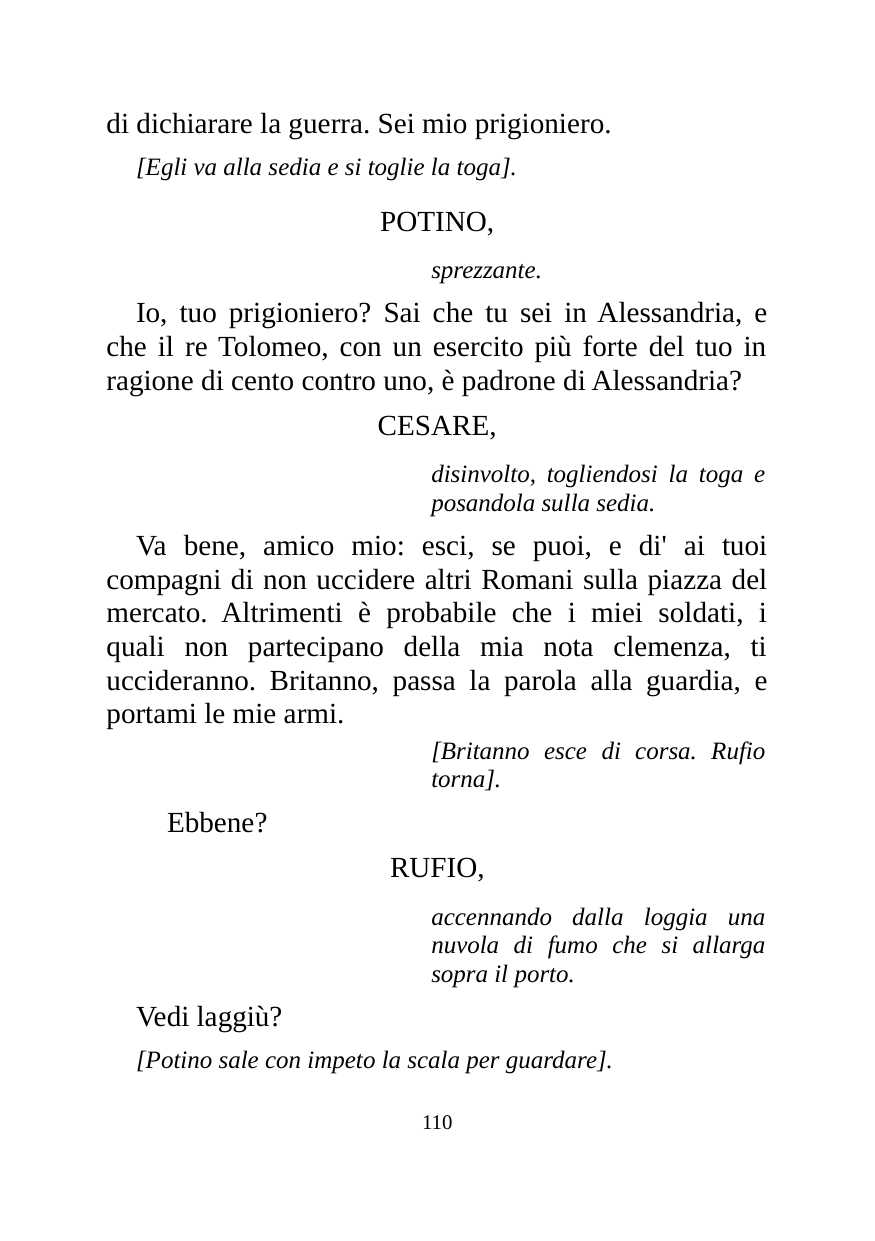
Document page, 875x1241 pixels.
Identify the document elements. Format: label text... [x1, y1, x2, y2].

text [Britanno esce di corsa. Rufio torna]. [431, 736, 768, 793]
text accennando dalla loggia una nuvola di fumo che si allarga sopra il porto. [431, 902, 768, 988]
text CESARE, [106, 408, 768, 442]
text Va bene, amico mio: esci, se puoi, e di' ai tuoi compagni di non uccidere altri Romani sulla piazza del mercato. Altrimenti è probabile che i miei soldati, i quali non partecipano della mia nota clemenza, ti uccideranno. Britanno, passa la parola alla guardia, e portami le mie armi. [106, 528, 768, 730]
text RUFIO, [106, 850, 768, 884]
text [Potino sale con impeto la scala per guardare]. [106, 1045, 768, 1074]
text Vedi laggiù? [106, 999, 768, 1033]
text di dichiarare la guerra. Sei mio prigioniero. [106, 106, 768, 140]
text [Egli va alla sedia e si toglie la toga]. [106, 152, 768, 180]
text disinvolto, togliendosi la toga e posandola sulla sedia. [431, 459, 768, 517]
text Ebbene? [106, 805, 768, 838]
text Io, tuo prigioniero? Sai che tu sei in Alessandria, e che il re Tolomeo, con un esercito più forte del tuo in ragione di cento contro uno, è padrone di Alessandria? [106, 296, 768, 396]
text POTINO, [106, 204, 768, 237]
text sprezzante. [431, 255, 768, 284]
